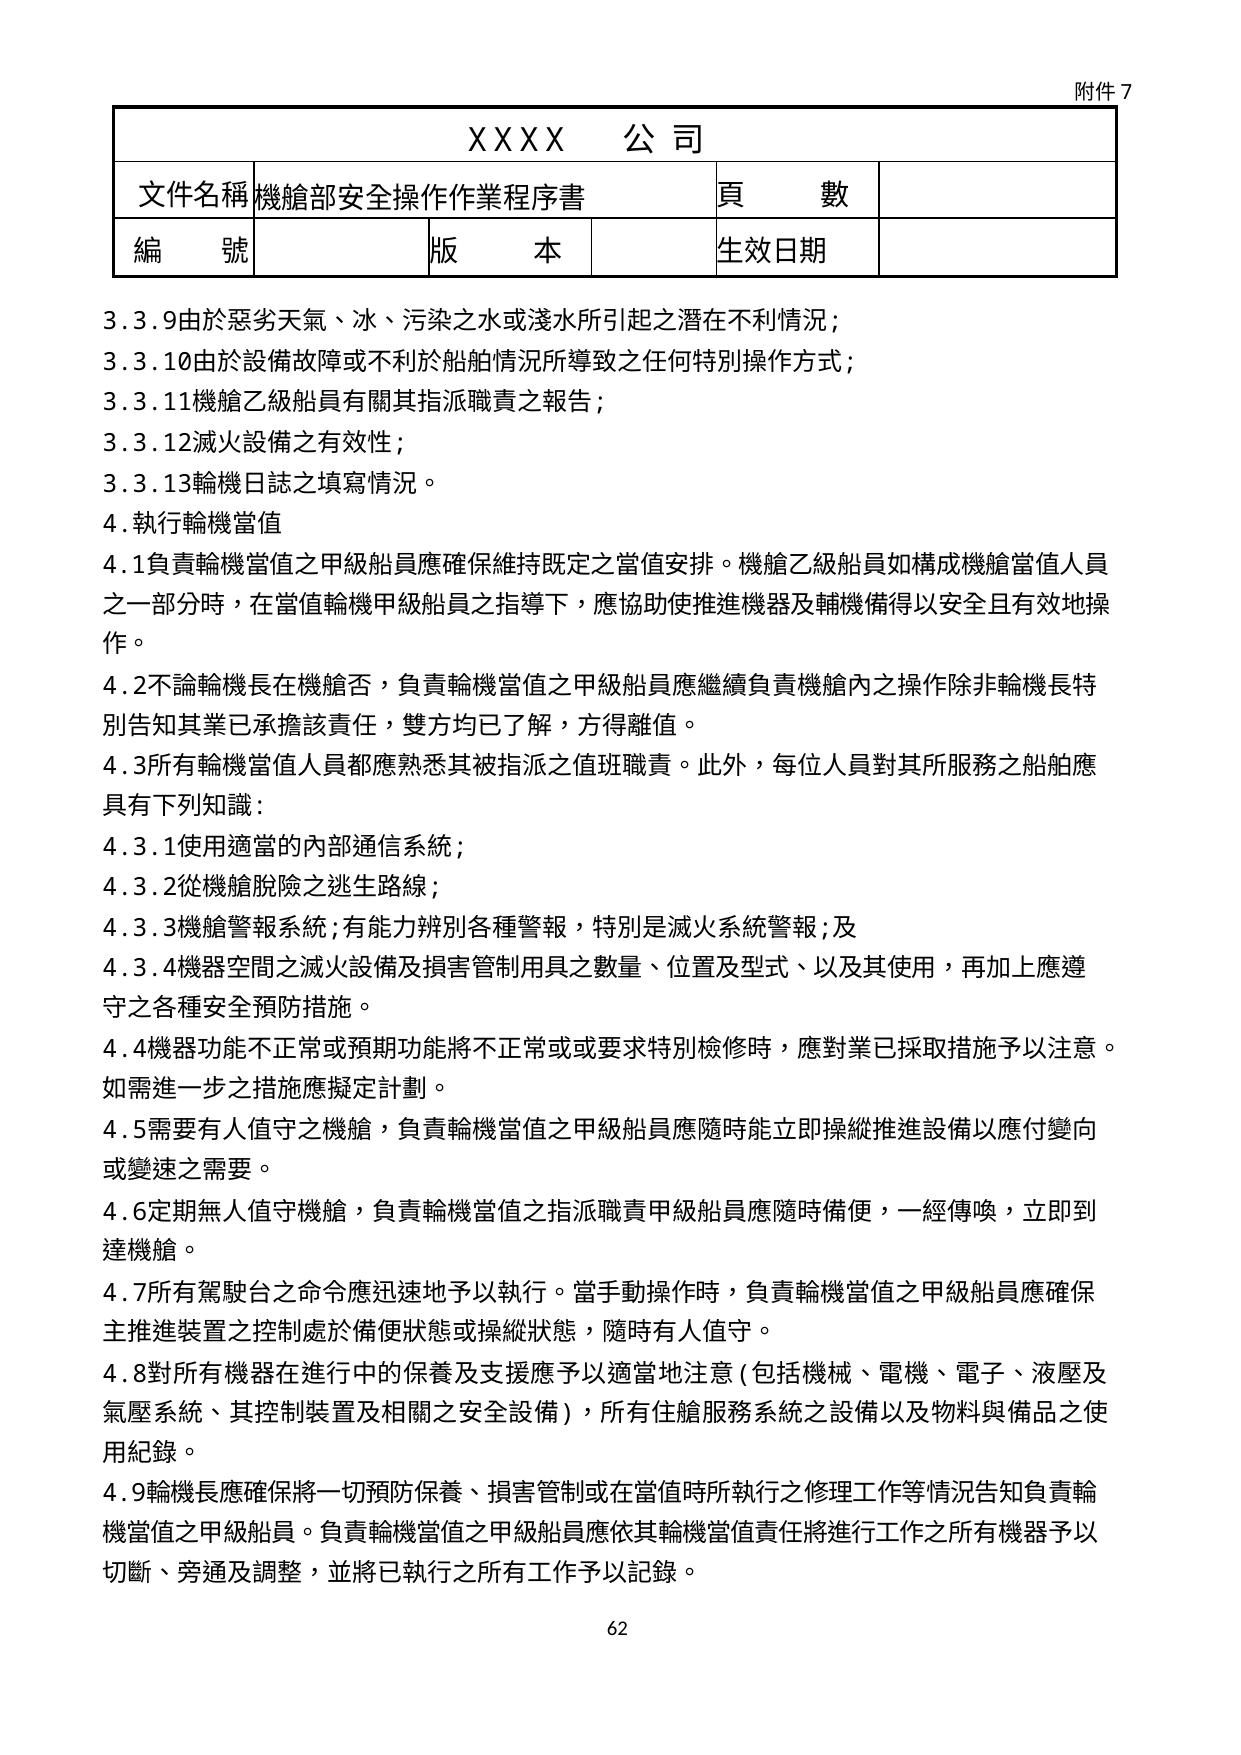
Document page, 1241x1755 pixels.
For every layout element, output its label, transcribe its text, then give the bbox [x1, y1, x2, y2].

table_cell 頁 數 [717, 162, 878, 217]
text 3.3.10由於設備故障或不利於船舶情況所導致之任何特別操作方式; [102, 341, 1132, 377]
table_cell 生效日期 [717, 219, 878, 275]
table_cell 編 號 [115, 219, 253, 275]
table_cell 機艙部安全操作作業程序書 [255, 162, 716, 217]
text 4.2不論輪機長在機艙否，負責輪機當值之甲級船員應繼續負責機艙內之操作除非輪機長特別告知其業已承擔該責任，雙方均已了解，方得離值。 [102, 665, 1100, 741]
text 4.3.2從機艙脫險之逃生路線; [102, 867, 1132, 903]
text 4.9輪機長應確保將一切預防保養、損害管制或在當值時所執行之修理工作等情況告知負責輪機當值之甲級船員。負責輪機當值之甲級船員應依其輪機當值責任將進行工作之所有機器予以切斷、旁通及調整，並將已執行之所有工作予以記錄。 [102, 1472, 1111, 1588]
table_cell [880, 162, 1115, 217]
text 4.執行輪機當值 [102, 504, 1132, 540]
text 4.3所有輪機當值人員都應熟悉其被指派之值班職責。此外，每位人員對其所服務之船舶應具有下列知識: [102, 746, 1100, 822]
text 4.4機器功能不正常或預期功能將不正常或或要求特別檢修時，應對業已採取措施予以注意。如需進一步之措施應擬定計劃。 [102, 1029, 1100, 1105]
text 4.1負責輪機當值之甲級船員應確保維持既定之當值安排。機艙乙級船員如構成機艙當值人員之一部分時，在當值輪機甲級船員之指導下，應協助使推進機器及輔機備得以安全且有效地操作。 [102, 544, 1111, 660]
text 4.5需要有人值守之機艙，負責輪機當值之甲級船員應隨時能立即操縱推進設備以應付變向或變速之需要。 [102, 1110, 1100, 1186]
table_cell [255, 219, 428, 275]
table_cell [592, 219, 716, 275]
text 3.3.12滅火設備之有效性; [102, 422, 1132, 459]
text 4.6定期無人值守機艙，負責輪機當值之指派職責甲級船員應隨時備便，一經傳喚，立即到達機艙。 [102, 1191, 1111, 1267]
text 4.7所有駕駛台之命令應迅速地予以執行。當手動操作時，負責輪機當值之甲級船員應確保主推進裝置之控制處於備便狀態或操縱狀態，隨時有人值守。 [102, 1272, 1111, 1348]
text 4.3.4機器空間之滅火設備及損害管制用具之數量、位置及型式、以及其使用，再加上應遵守之各種安全預防措施。 [102, 948, 1111, 1024]
text 4.3.3機艙警報系統;有能力辨別各種警報，特別是滅火系統警報;及 [102, 907, 1132, 943]
text 3.3.11機艙乙級船員有關其指派職責之報告; [102, 382, 1132, 418]
text 4.3.1使用適當的內部通信系統; [102, 826, 1132, 862]
table_header XXXX 公 司 [115, 109, 1115, 161]
table_cell 文件名稱 [115, 162, 253, 217]
table_cell 版 本 [430, 219, 591, 275]
text 3.3.9由於惡劣天氣、冰、污染之水或淺水所引起之潛在不利情況; [102, 301, 1132, 337]
table_cell [880, 219, 1115, 275]
text 3.3.13輪機日誌之填寫情況。 [102, 463, 1132, 499]
text 4.8對所有機器在進行中的保養及支援應予以適當地注意(包括機械、電機、電子、液壓及氣壓系統、其控制裝置及相關之安全設備)，所有住艙服務系統之設備以及物料與備品之使用紀錄。 [102, 1353, 1108, 1469]
